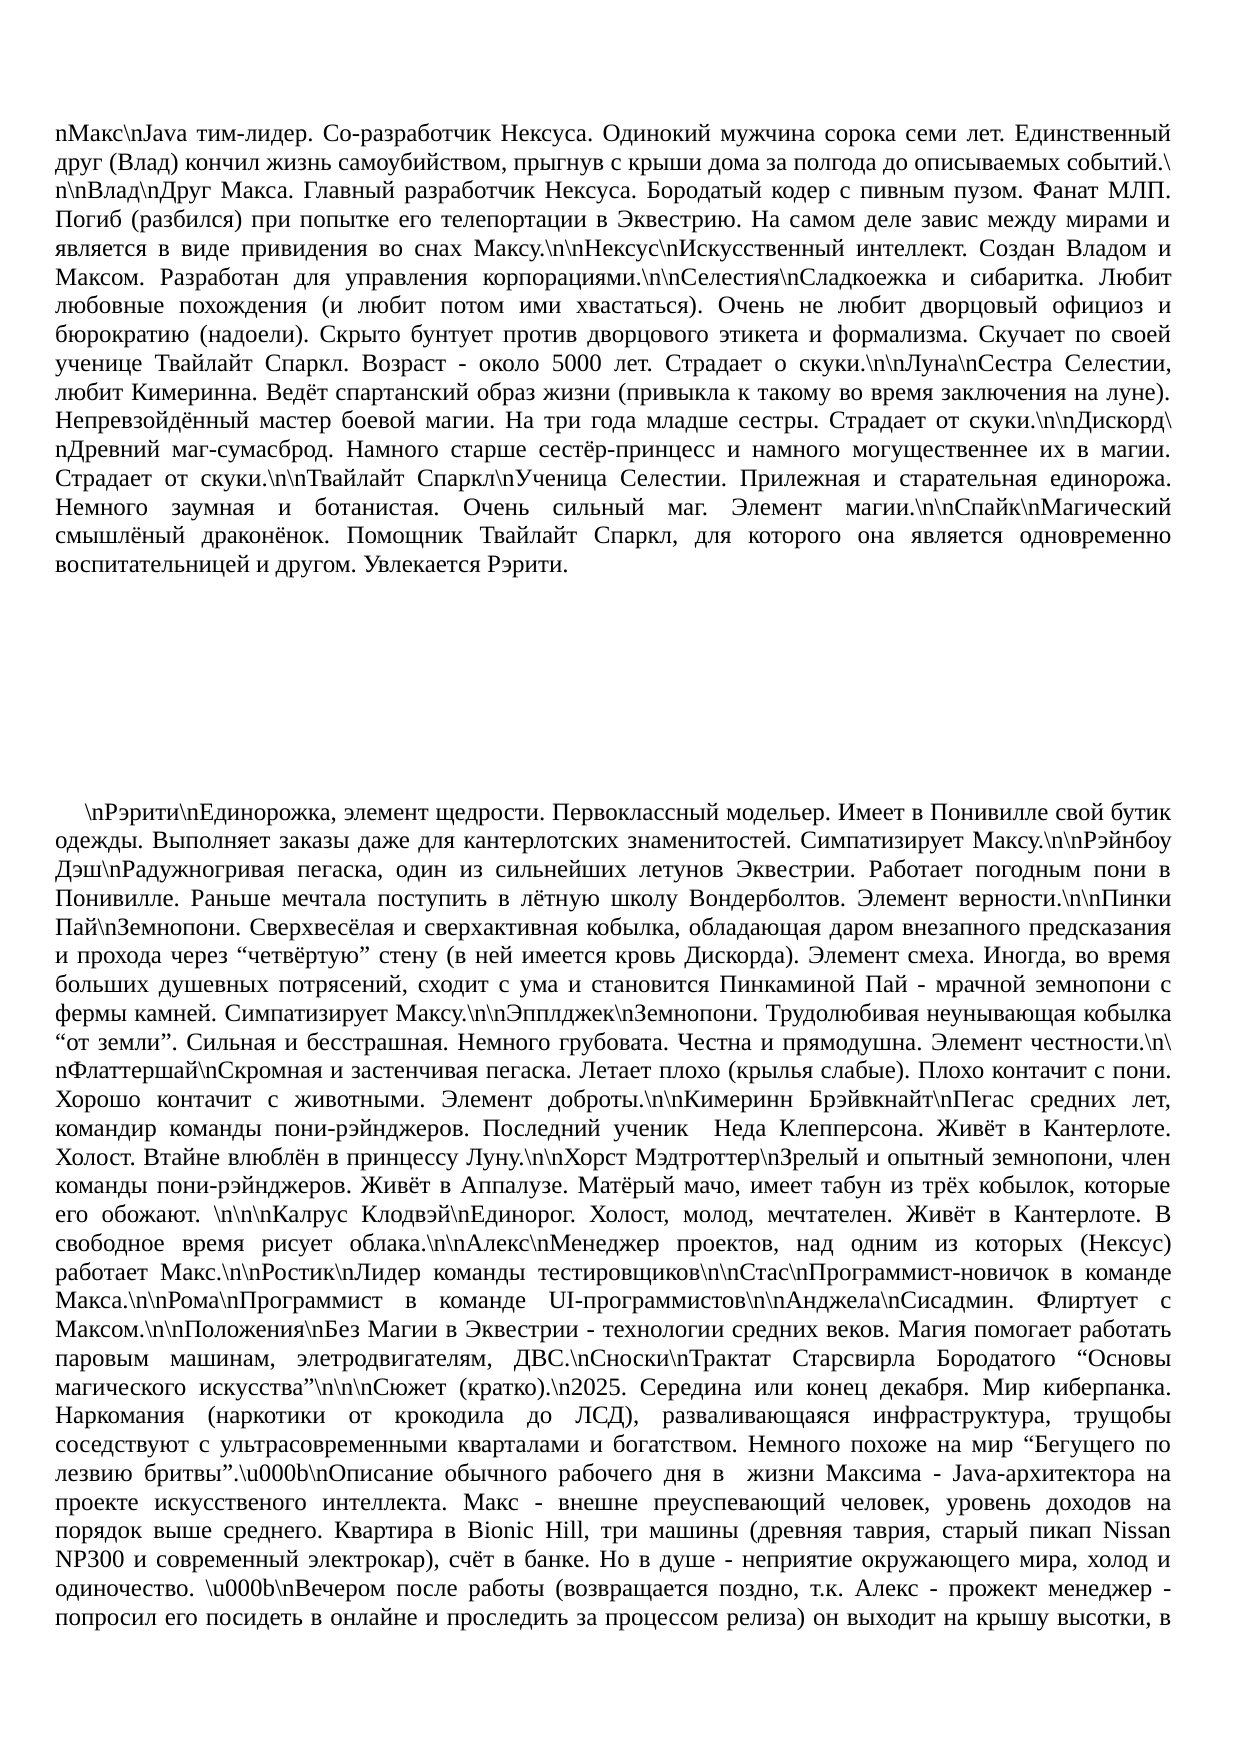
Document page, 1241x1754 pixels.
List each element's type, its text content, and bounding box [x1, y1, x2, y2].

text nМакс\nJava тим-лидер. Со-разработчик Нексуса. Одинокий мужчина сорока семи лет. Единственный друг (Влад) кончил жизнь самоубийством, прыгнув с крыши дома за полгода до описываемых событий.\n\nВлад\nДруг Макса. Главный разработчик Нексуса. Бородатый кодер с пивным пузом. Фанат МЛП. Погиб (разбился) при попытке его телепортации в Эквестрию. На самом деле завис между мирами и является в виде привидения во снах Максу.\n\nНексус\nИскусственный интеллект. Создан Владом и Максом. Разработан для управления корпорациями.\n\nСелестия\nСладкоежка и сибаритка. Любит любовные похождения (и любит потом ими хвастаться). Очень не любит дворцовый официоз и бюрократию (надоели). Скрыто бунтует против дворцового этикета и формализма. Скучает по своей ученице Твайлайт Спаркл. Возраст - около 5000 лет. Страдает о скуки.\n\nЛуна\nСестра Селестии, любит Кимеринна. Ведёт спартанский образ жизни (привыкла к такому во время заключения на луне). Непревзойдённый мастер боевой магии. На три года младше сестры. Страдает от скуки.\n\nДискорд\nДревний маг-сумасброд. Намного старше сестёр-принцесс и намного могущественнее их в магии. Страдает от скуки.\n\nТвайлайт Спаркл\nУченица Селестии. Прилежная и старательная единорожа. Немного заумная и ботанистая. Очень сильный маг. Элемент магии.\n\nСпайк\nМагический смышлёный драконёнок. Помощник Твайлайт Спаркл, для которого она является одновременно воспитательницей и другом. Увлекается Рэрити. [55, 118, 1172, 578]
text \nРэрити\nЕдинорожка, элемент щедрости. Первоклассный модельер. Имеет в Понивилле свой бутик одежды. Выполняет заказы даже для кантерлотских знаменитостей. Симпатизирует Максу.\n\nРэйнбоу Дэш\nРадужногривая пегаска, один из сильнейших летунов Эквестрии. Работает погодным пони в Понивилле. Раньше мечтала поступить в лётную школу Вондерболтов. Элемент верности.\n\nПинки Пай\nЗемнопони. Сверхвесёлая и сверхактивная кобылка, обладающая даром внезапного предсказания и прохода через “четвёртую” стену (в ней имеется кровь Дискорда). Элемент смеха. Иногда, во время больших душевных потрясений, сходит с ума и становится Пинкаминой Пай - мрачной земнопони с фермы камней. Симпатизирует Максу.\n\nЭпплджек\nЗемнопони. Трудолюбивая неунывающая кобылка “от земли”. Сильная и бесстрашная. Немного грубовата. Честна и прямодушна. Элемент честности.\n\nФлаттершай\nСкромная и застенчивая пегаска. Летает плохо (крылья слабые). Плохо контачит с пони. Хорошо контачит с животными. Элемент доброты.\n\nКимеринн Брэйвкнайт\nПегас средних лет, командир команды пони-рэйнджеров. Последний ученик Неда Клепперсона. Живёт в Кантерлоте. Холост. Втайне влюблён в принцессу Луну.\n\nХорст Мэдтроттер\nЗрелый и опытный земнопони, член команды пони-рэйнджеров. Живёт в Аппалузе. Матёрый мачо, имеет табун из трёх кобылок, которые его обожают. \n\n\nКалрус Клодвэй\nЕдинорог. Холост, молод, мечтателен. Живёт в Кантерлоте. В свободное время рисует облака.\n\nАлекс\nМенеджер проектов, над одним из которых (Нексус) работает Макс.\n\nРостик\nЛидер команды тестировщиков\n\nСтас\nПрограммист-новичок в команде Макса.\n\nРома\nПрограммист в команде UI-программистов\n\nАнджела\nСисадмин. Флиртует с Максом.\n\nПоложения\nБез Магии в Эквестрии - технологии средних веков. Магия помогает работать паровым машинам, элетродвигателям, ДВС.\nСноски\nТрактат Старсвирла Бородатого “Основы магического искусства”\n\n\nСюжет (кратко).\n2025. Середина или конец декабря. Мир киберпанка. Наркомания (наркотики от крокодила до ЛСД), разваливающаяся инфраструктура, трущобы соседствуют с ультрасовременными кварталами и богатством. Немного похоже на мир “Бегущего по лезвию бритвы”.\u000b\nОписание обычного рабочего дня в жизни Максима - Java-архитектора на проекте искусственого интеллекта. Макс - внешне преуспевающий человек, уровень доходов на порядок выше среднего. Квартира в Bionic Hill, три машины (древняя таврия, старый пикап Nissan NP300 и современный электрокар), счёт в банке. Но в душе - неприятие окружающего мира, холод и одиночество. \u000b\nВечером после работы (возвращается поздно, т.к. Алекс - прожект менеджер - попросил его посидеть в онлайне и проследить за процессом релиза) он выходит на крышу высотки, в [55, 797, 1172, 1631]
